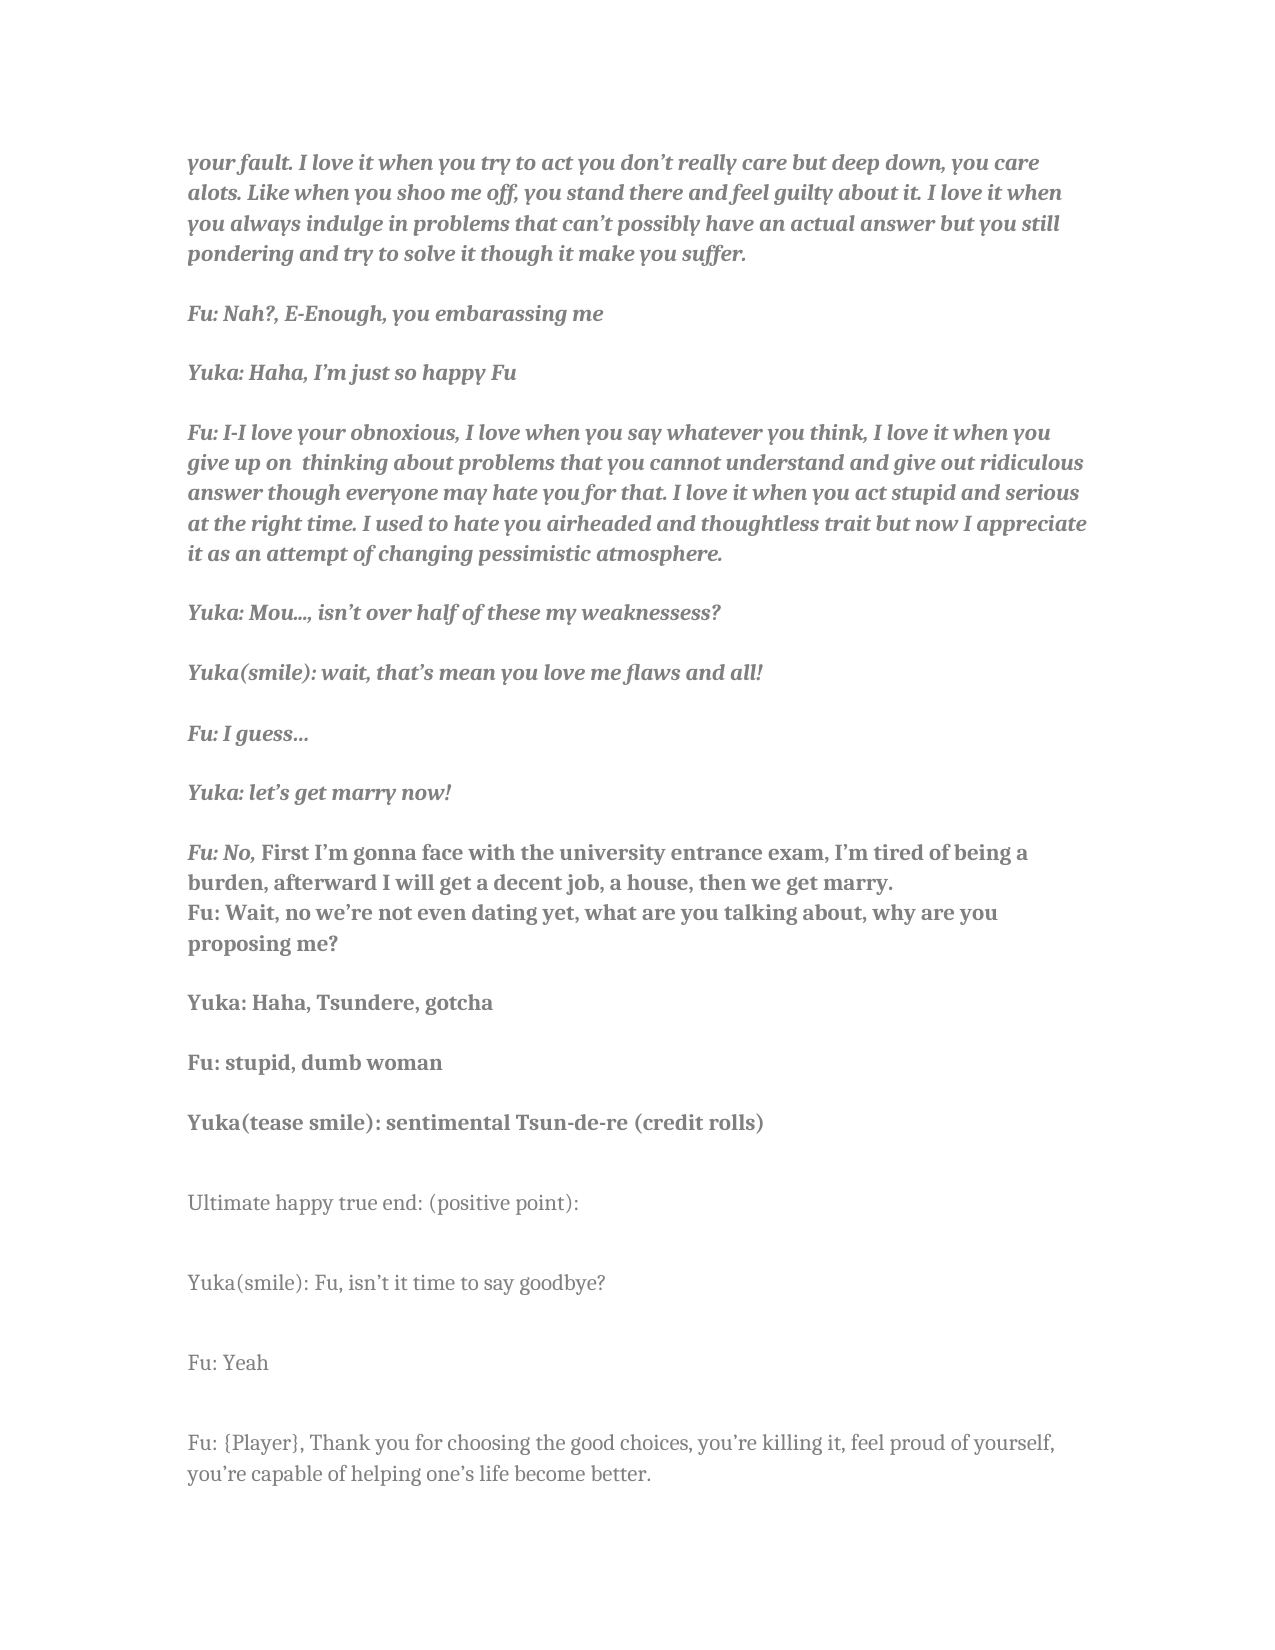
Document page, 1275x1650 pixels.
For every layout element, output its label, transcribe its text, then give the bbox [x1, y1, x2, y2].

text Yuka: let’s get marry now! [187, 780, 1087, 806]
text Fu: stupid, dumb woman [187, 1050, 1087, 1076]
text Fu: {Player}, Thank you for choosing the good choices, you’re killing it, feel proud of yourself, you’re capable of helping one’s life become better. [187, 1430, 1087, 1487]
text Yuka(tease smile): sentimental Tsun-de-re (credit rolls) [187, 1109, 1087, 1136]
text your fault. I love it when you try to act you don’t really care but deep down, you care alots. Like when you shoo me off, you stand there and feel guilty about it. I love it when you always indulge in problems that can’t possibly have an actual answer but you still pondering and try to solve it though it make you suffer. [187, 150, 1087, 267]
text Fu: No, First I’m gonna face with the university entrance exam, I’m tired of being a burden, afterward I will get a decent job, a house, then we get marry. Fu: Wait, no we’re not even dating yet, what are you talking about, why are you proposing me? [187, 840, 1087, 957]
text Yuka: Mou..., isn’t over half of these my weaknessess? [187, 600, 1087, 627]
text Fu: Nah?, E-Enough, you embarassing me [187, 300, 1087, 327]
text Fu: I-I love your obnoxious, I love when you say whatever you think, I love it when you give up on thinking about problems that you cannot understand and give out ridiculous answer though everyone may hate you for that. I love it when you act stupid and serious at the right time. I used to hate you airheaded and thoughtless trait but now I appreciate it as an attempt of changing pessimistic atmosphere. [187, 420, 1087, 567]
text Ultimate happy true end: (positive point): [187, 1189, 1087, 1216]
text Yuka: Haha, I’m just so happy Fu [187, 360, 1087, 386]
text Yuka: Haha, Tsundere, gotcha [187, 990, 1087, 1016]
text Fu: Yeah [187, 1350, 1087, 1376]
text Yuka(smile): wait, that’s mean you love me flaws and all! Fu: I guess… [187, 660, 1087, 747]
text Yuka(smile): Fu, isn’t it time to say goodbye? [187, 1270, 1087, 1296]
